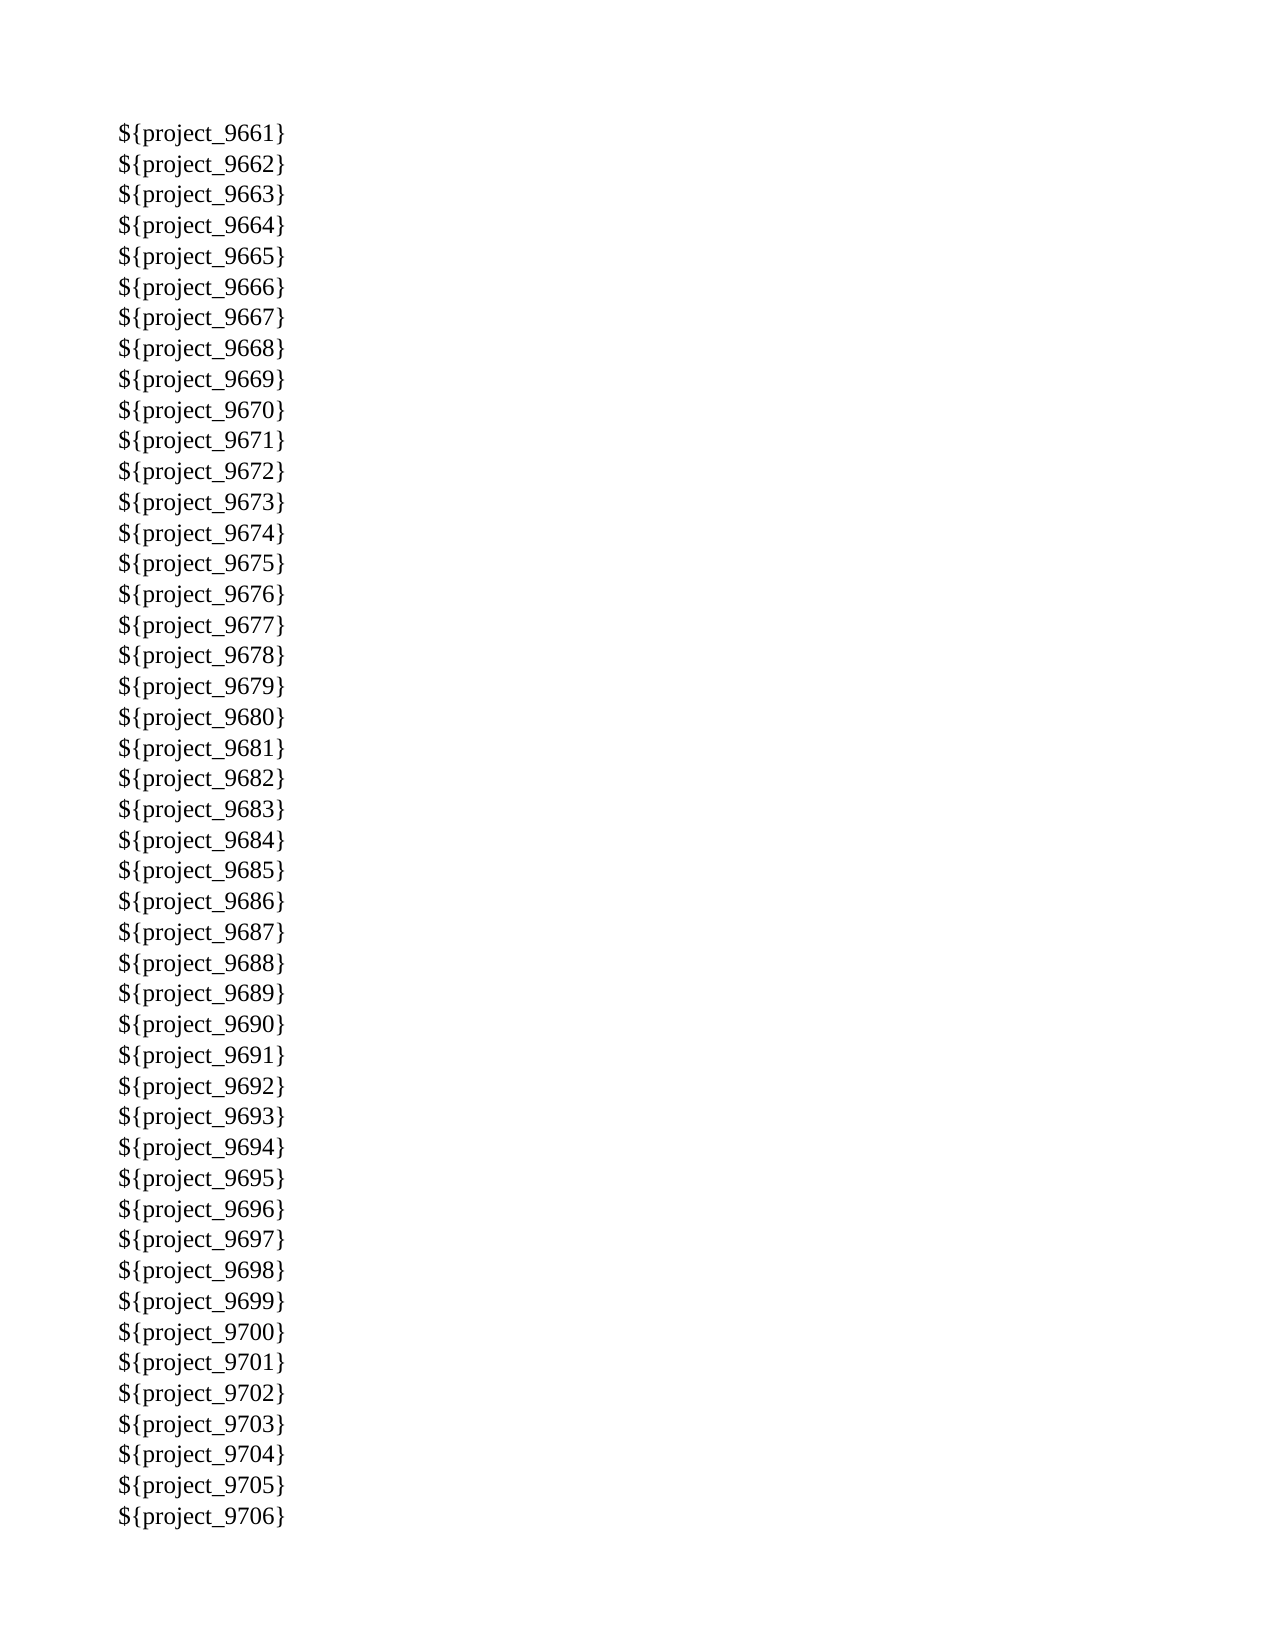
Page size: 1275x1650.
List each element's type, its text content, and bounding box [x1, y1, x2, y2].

text ${project_9671} [118, 425, 1157, 454]
text ${project_9682} [118, 763, 1157, 792]
text ${project_9686} [118, 886, 1157, 915]
text ${project_9693} [118, 1101, 1157, 1130]
text ${project_9696} [118, 1194, 1157, 1222]
text ${project_9684} [118, 825, 1157, 854]
text ${project_9677} [118, 610, 1157, 638]
text ${project_9695} [118, 1163, 1157, 1192]
text ${project_9672} [118, 456, 1157, 485]
text ${project_9663} [118, 179, 1157, 208]
text ${project_9674} [118, 518, 1157, 546]
text ${project_9668} [118, 333, 1157, 362]
text ${project_9673} [118, 487, 1157, 516]
text ${project_9680} [118, 702, 1157, 731]
text ${project_9675} [118, 548, 1157, 577]
text ${project_9694} [118, 1132, 1157, 1161]
text ${project_9662} [118, 149, 1157, 178]
text ${project_9664} [118, 210, 1157, 239]
text ${project_9688} [118, 948, 1157, 977]
text ${project_9669} [118, 364, 1157, 393]
text ${project_9699} [118, 1286, 1157, 1314]
text ${project_9667} [118, 302, 1157, 331]
text ${project_9691} [118, 1040, 1157, 1069]
text ${project_9681} [118, 733, 1157, 761]
text ${project_9689} [118, 978, 1157, 1007]
text ${project_9701} [118, 1347, 1157, 1376]
text ${project_9678} [118, 641, 1157, 669]
text ${project_9666} [118, 272, 1157, 301]
text ${project_9683} [118, 794, 1157, 823]
text ${project_9698} [118, 1255, 1157, 1284]
text ${project_9685} [118, 856, 1157, 884]
text ${project_9705} [118, 1470, 1157, 1499]
text ${project_9702} [118, 1378, 1157, 1407]
text ${project_9670} [118, 395, 1157, 423]
text ${project_9692} [118, 1071, 1157, 1099]
text ${project_9706} [118, 1501, 1157, 1530]
text ${project_9700} [118, 1317, 1157, 1345]
text ${project_9676} [118, 579, 1157, 608]
text ${project_9703} [118, 1409, 1157, 1437]
text ${project_9690} [118, 1009, 1157, 1038]
text ${project_9661} [118, 118, 1157, 147]
text ${project_9697} [118, 1224, 1157, 1253]
text ${project_9679} [118, 671, 1157, 700]
text ${project_9665} [118, 241, 1157, 270]
text ${project_9687} [118, 917, 1157, 946]
text ${project_9704} [118, 1439, 1157, 1468]
